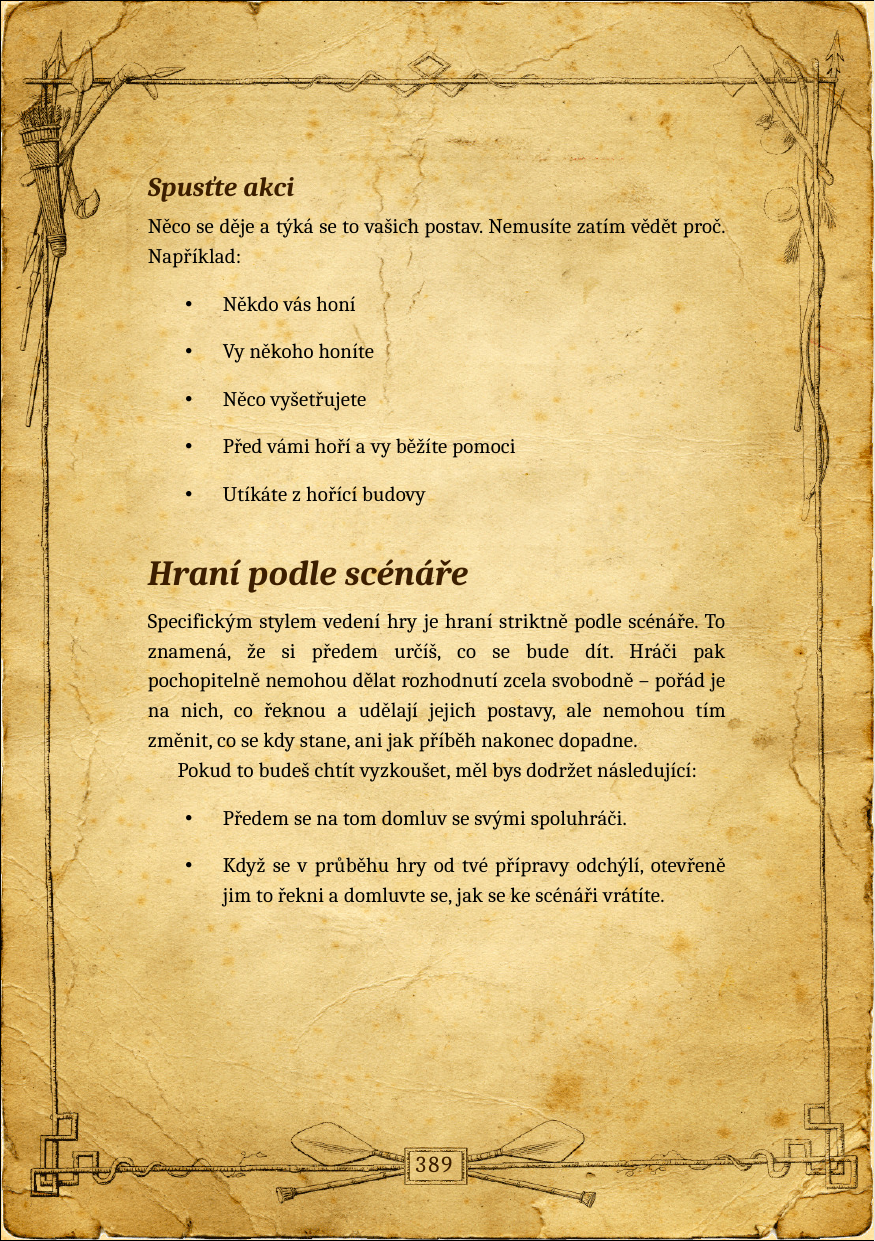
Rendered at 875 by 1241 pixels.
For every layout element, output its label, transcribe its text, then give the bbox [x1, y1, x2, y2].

list Když se v⁠ průběhu hry od tvé přípravy odchýlí, otevřeně jim to řekni a⁠ domluvte se, jak se ke scénáři vrátíte. [185, 854, 726, 908]
subtitle Spusťte akci [148, 172, 726, 203]
list Předem se na tom domluv se svými spoluhráči. [185, 806, 726, 830]
list Před vámi hoří a⁠ vy běžíte pomoci [185, 435, 726, 459]
subtitle Hraní podle scénáře [148, 554, 726, 594]
picture [1, 1, 874, 1240]
list Vy někoho honíte [185, 340, 726, 364]
list Něco vyšetřujete [185, 387, 726, 411]
list Někdo vás honí [185, 292, 726, 316]
list Utíkáte z⁠ hořící budovy [185, 483, 726, 507]
text Specifickým stylem vedení hry je hraní striktně podle scénáře. To znamená, že si předem určíš, co se bude dít. Hráči pak pochopitelně nemohou dělat rozhodnutí zcela svobodně – pořád je na nich, co řeknou a⁠ udělají jejich postavy, ale nemohou tím změnit, co se kdy stane, ani jak příběh nakonec dopadne. Pokud to budeš chtít vyzkoušet, měl bys dodržet následující: [148, 609, 726, 783]
text Něco se děje a⁠ týká se to vašich postav. Nemusíte zatím vědět proč. Například: [148, 215, 726, 268]
